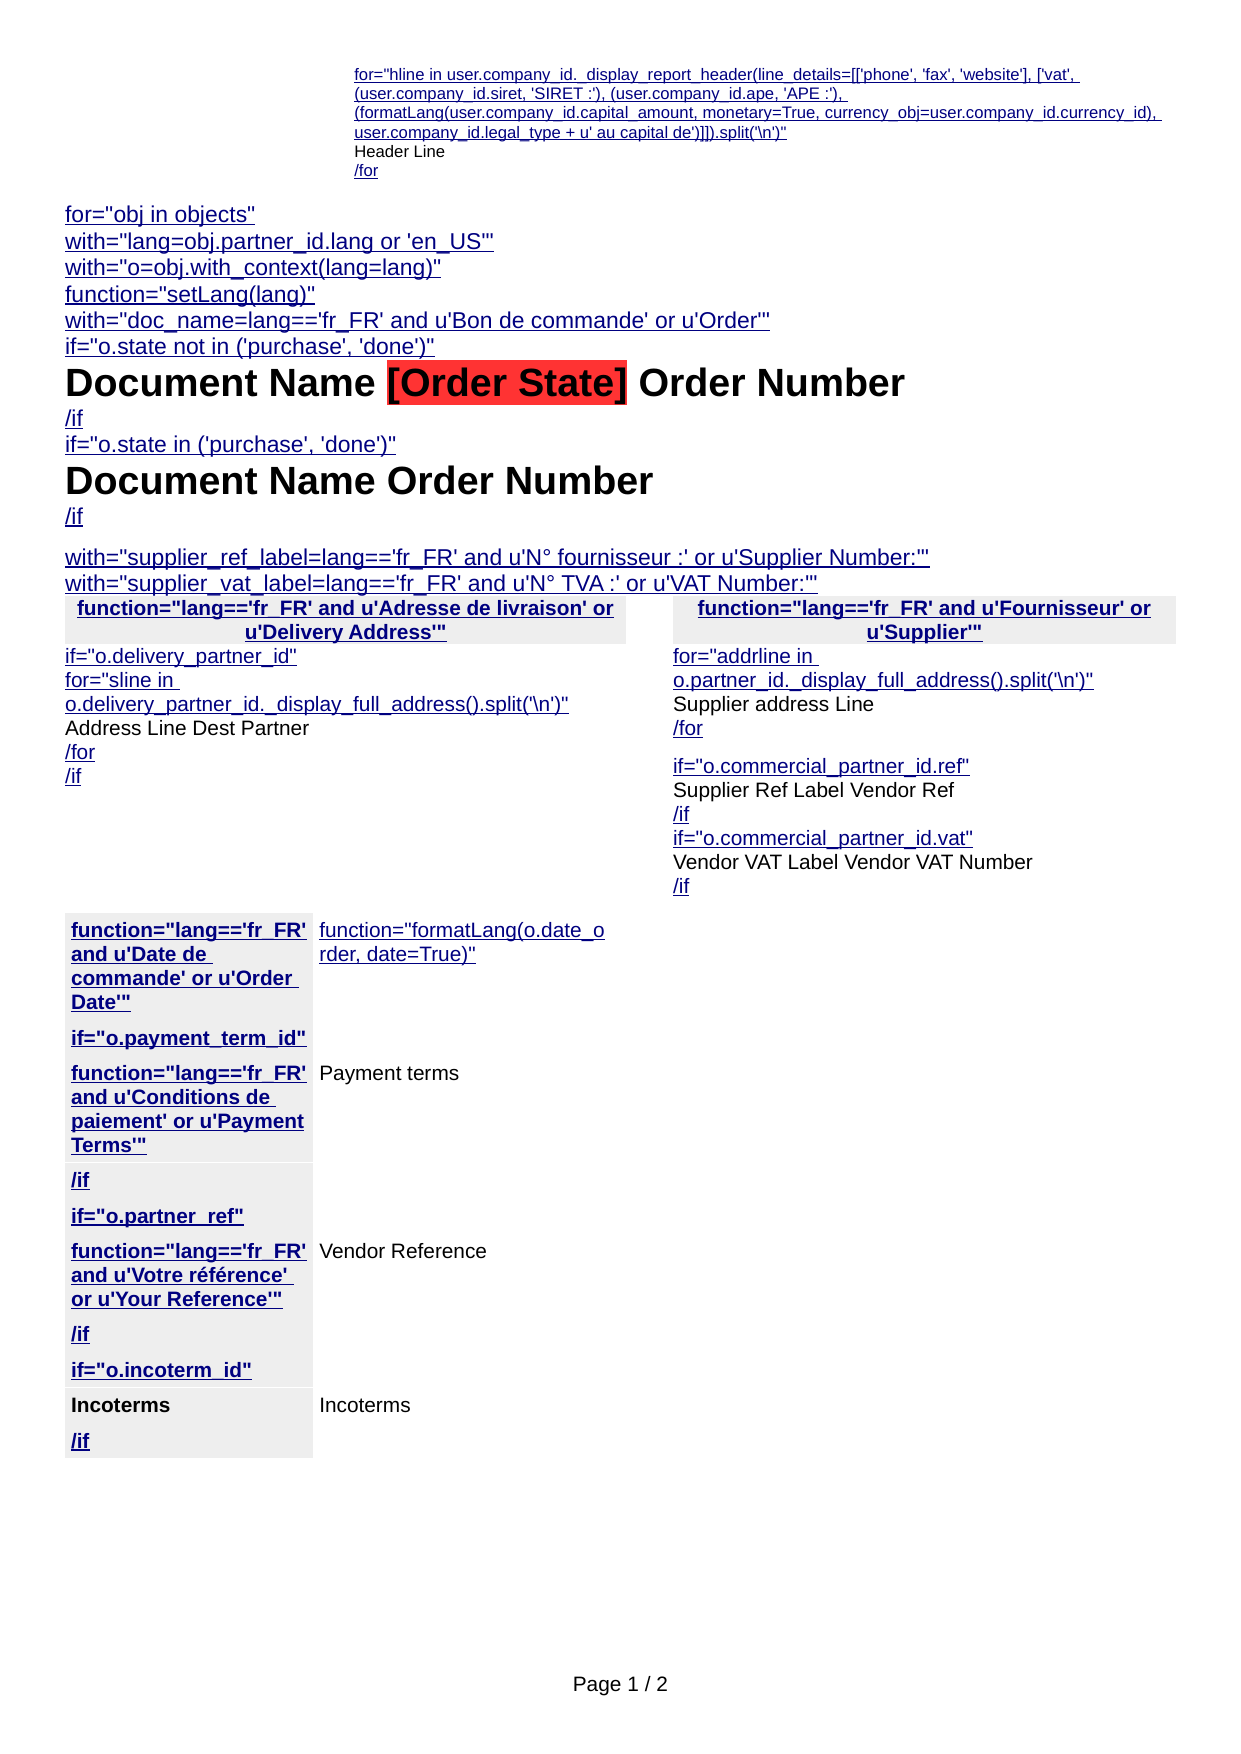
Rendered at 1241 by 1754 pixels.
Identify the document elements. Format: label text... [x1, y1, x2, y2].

text for="obj in objects" [65, 201, 1175, 228]
table_cell [314, 1020, 613, 1055]
table_cell [314, 1198, 613, 1233]
text with="doc_name=lang=='fr_FR' and u'Bon de commande' or u'Order'" [65, 307, 1175, 333]
table_header [626, 913, 674, 1458]
table_header [626, 596, 673, 644]
table_header function="lang=='fr_FR' and u'Fournisseur' or u'Supplier'" [673, 596, 1176, 644]
table_cell /if [65, 1423, 313, 1458]
text if="o.state not in ('purchase', 'done')" [65, 333, 1175, 359]
text with="supplier_vat_label=lang=='fr_FR' and u'N° TVA :' or u'VAT Number:'" [65, 570, 1175, 596]
table_cell if="o.incoterm_id" [65, 1352, 313, 1387]
table_cell Payment terms [314, 1055, 613, 1162]
subtitle Document Name Order Number [65, 457, 1175, 503]
table_cell if="o.payment_term_id" [65, 1020, 313, 1055]
table_cell Vendor Reference [314, 1233, 613, 1317]
table_cell function="lang=='fr_FR' and u'Conditions de paiement' or u'Payment Terms'" [65, 1055, 313, 1162]
text if="o.state in ('purchase', 'done')" [65, 431, 1175, 457]
text with="o=obj.with_context(lang=lang)" [65, 254, 1175, 281]
table_cell Incoterms [65, 1388, 313, 1423]
table_cell /if [65, 1163, 313, 1198]
table_cell if="o.delivery_partner_id" for="sline in o.delivery_partner_id._display_full_address().split('\n')" Address Line Dest Partner /for /if [65, 644, 626, 898]
table_cell [626, 644, 673, 898]
text /if [65, 405, 1175, 431]
table_cell for="addrline in o.partner_id._display_full_address().split('\n')" Supplier address Line /for if="o.commercial_partner_id.ref" Supplier Ref Label Vendor Ref /if if="o.commercial_partner_id.vat" Vendor VAT Label Vendor VAT Number /if [673, 644, 1176, 898]
table_cell function="lang=='fr_FR' and u'Votre référence' or u'Your Reference'" [65, 1233, 313, 1317]
table_header function="formatLang(o.date_order, date=True)" [314, 913, 613, 1020]
subtitle Document Name [Order State] Order Number [65, 359, 1175, 405]
table_cell if="o.partner_ref" [65, 1198, 313, 1233]
table_header function="lang=='fr_FR' and u'Date de commande' or u'Order Date'" [65, 913, 313, 1020]
text /if [65, 503, 1175, 529]
text with="lang=obj.partner_id.lang or 'en_US'" [65, 228, 1175, 254]
text function="setLang(lang)" [65, 281, 1175, 307]
table_header function="lang=='fr_FR' and u'Adresse de livraison' or u'Delivery Address'" [65, 596, 626, 644]
table_cell /if [65, 1317, 313, 1352]
table_cell Incoterms [314, 1388, 613, 1423]
text with="supplier_ref_label=lang=='fr_FR' and u'N° fournisseur :' or u'Supplier Number:'" [65, 543, 1175, 570]
table_header [65, 913, 626, 1458]
table_cell [314, 1317, 613, 1352]
table_cell [314, 1163, 613, 1198]
table_header [675, 913, 1176, 1458]
table_cell [314, 1352, 613, 1387]
table_cell [314, 1423, 613, 1458]
